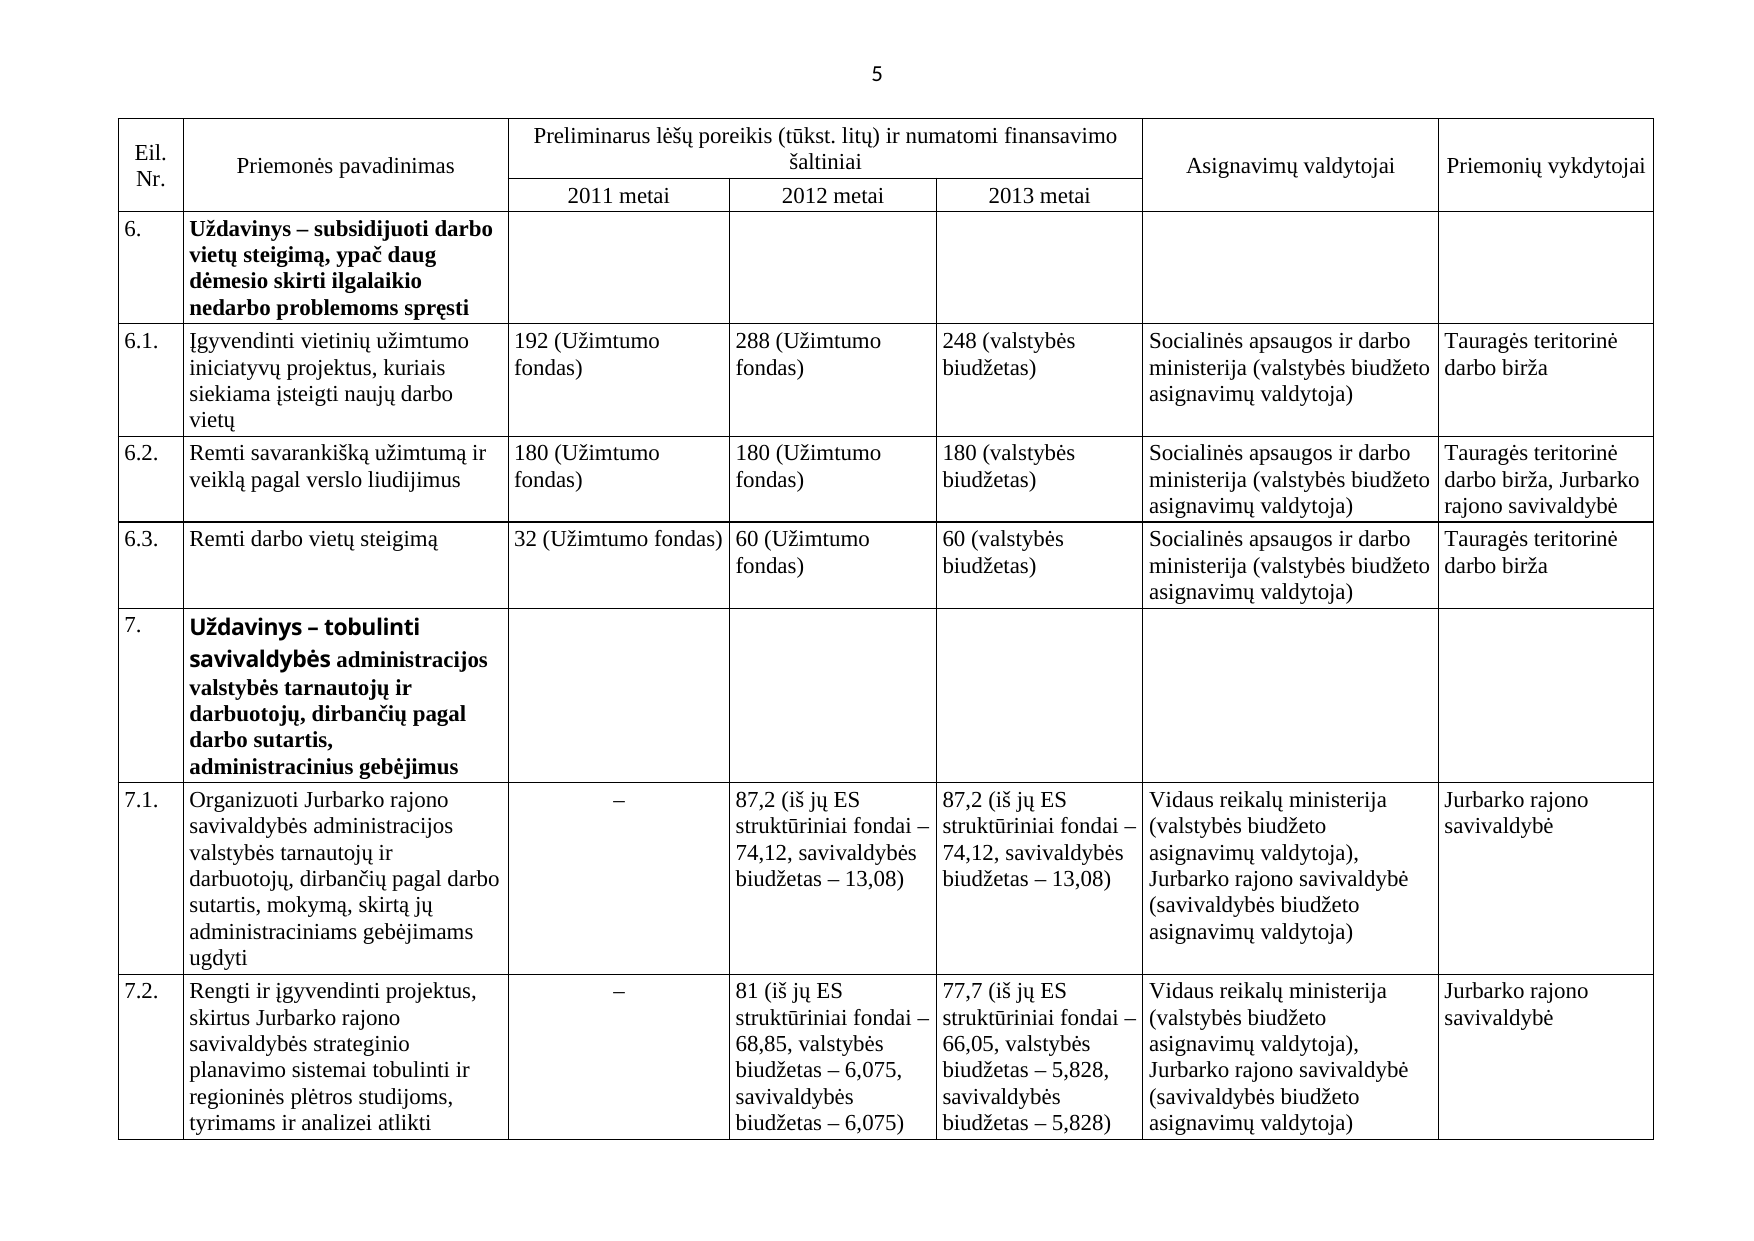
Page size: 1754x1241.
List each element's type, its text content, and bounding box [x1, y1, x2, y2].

table_cell 192 (Užimtumo fondas) [509, 324, 729, 436]
table_cell Uždavinys – subsidijuoti darbo vietų steigimą, ypač daug dėmesio skirti ilgalaikio nedarbo problemoms spręsti [184, 212, 508, 323]
table_cell 87,2 (iš jų ES struktūriniai fondai – 74,12, savivaldybės biudžetas – 13,08) [937, 783, 1142, 973]
table_cell – [509, 975, 729, 1138]
table_cell [730, 212, 936, 323]
table_cell [1143, 212, 1438, 323]
table_cell – [509, 783, 729, 973]
table_cell 7.2. [119, 975, 183, 1138]
table_cell Jurbarko rajono savivaldybė [1439, 975, 1653, 1138]
table_cell 2013 metai [937, 179, 1142, 211]
table_cell Tauragės teritorinė darbo birža [1439, 523, 1653, 607]
table_cell Remti darbo vietų steigimą [184, 523, 508, 607]
table_cell [1439, 212, 1653, 323]
table_cell Tauragės teritorinė darbo birža, Jurbarko rajono savivaldybė [1439, 437, 1653, 521]
table_cell Jurbarko rajono savivaldybė [1439, 783, 1653, 973]
table_cell 180 (valstybės biudžetas) [937, 437, 1142, 521]
table_cell 2011 metai [509, 179, 729, 211]
table_cell 248 (valstybės biudžetas) [937, 324, 1142, 436]
table_cell 32 (Užimtumo fondas) [509, 523, 729, 607]
table_header Eil. Nr. [119, 119, 183, 211]
table_cell [1143, 609, 1438, 782]
table_cell 6.2. [119, 437, 183, 521]
table_cell 6.1. [119, 324, 183, 436]
table_cell Rengti ir įgyvendinti projektus, skirtus Jurbarko rajono savivaldybės strateginio planavimo sistemai tobulinti ir regioninės plėtros studijoms, tyrimams ir analizei atlikti [184, 975, 508, 1138]
table_cell Vidaus reikalų ministerija (valstybės biudžeto asignavimų valdytoja), Jurbarko rajono savivaldybė (savivaldybės biudžeto asignavimų valdytoja) [1143, 783, 1438, 973]
table_cell 60 (Užimtumo fondas) [730, 523, 936, 607]
table_header Asignavimų valdytojai [1143, 119, 1438, 211]
table_cell Socialinės apsaugos ir darbo ministerija (valstybės biudžeto asignavimų valdytoja) [1143, 324, 1438, 436]
table_cell Vidaus reikalų ministerija (valstybės biudžeto asignavimų valdytoja), Jurbarko rajono savivaldybė (savivaldybės biudžeto asignavimų valdytoja) [1143, 975, 1438, 1138]
table_cell [937, 609, 1142, 782]
table_cell 180 (Užimtumo fondas) [509, 437, 729, 521]
table_header Priemonės pavadinimas [184, 119, 508, 211]
table_header Preliminarus lėšų poreikis (tūkst. litų) ir numatomi finansavimo šaltiniai [509, 119, 1142, 178]
table_cell 81 (iš jų ES struktūriniai fondai – 68,85, valstybės biudžetas – 6,075, savivaldybės biudžetas – 6,075) [730, 975, 936, 1138]
table_cell 288 (Užimtumo fondas) [730, 324, 936, 436]
table_cell 2012 metai [730, 179, 936, 211]
table_cell 7.1. [119, 783, 183, 973]
table_cell 60 (valstybės biudžetas) [937, 523, 1142, 607]
table_cell 77,7 (iš jų ES struktūriniai fondai – 66,05, valstybės biudžetas – 5,828, savivaldybės biudžetas – 5,828) [937, 975, 1142, 1138]
table_cell Remti savarankišką užimtumą ir veiklą pagal verslo liudijimus [184, 437, 508, 521]
table_cell 6. [119, 212, 183, 323]
table_cell Tauragės teritorinė darbo birža [1439, 324, 1653, 436]
table_cell [509, 212, 729, 323]
table_cell 180 (Užimtumo fondas) [730, 437, 936, 521]
table_header Priemonių vykdytojai [1439, 119, 1653, 211]
table_cell Uždavinys – tobulinti savivaldybės administracijos valstybės tarnautojų ir darbuotojų, dirbančių pagal darbo sutartis, administracinius gebėjimus [184, 609, 508, 782]
table_cell Įgyvendinti vietinių užimtumo iniciatyvų projektus, kuriais siekiama įsteigti naujų darbo vietų [184, 324, 508, 436]
table_cell [509, 609, 729, 782]
table_cell Socialinės apsaugos ir darbo ministerija (valstybės biudžeto asignavimų valdytoja) [1143, 523, 1438, 607]
table_cell [1439, 609, 1653, 782]
table_cell 87,2 (iš jų ES struktūriniai fondai – 74,12, savivaldybės biudžetas – 13,08) [730, 783, 936, 973]
table_cell Organizuoti Jurbarko rajono savivaldybės administracijos valstybės tarnautojų ir darbuotojų, dirbančių pagal darbo sutartis, mokymą, skirtą jų administraciniams gebėjimams ugdyti [184, 783, 508, 973]
table_cell 6.3. [119, 523, 183, 607]
table_cell 7. [119, 609, 183, 782]
table_cell [937, 212, 1142, 323]
table_cell Socialinės apsaugos ir darbo ministerija (valstybės biudžeto asignavimų valdytoja) [1143, 437, 1438, 521]
table_cell [730, 609, 936, 782]
